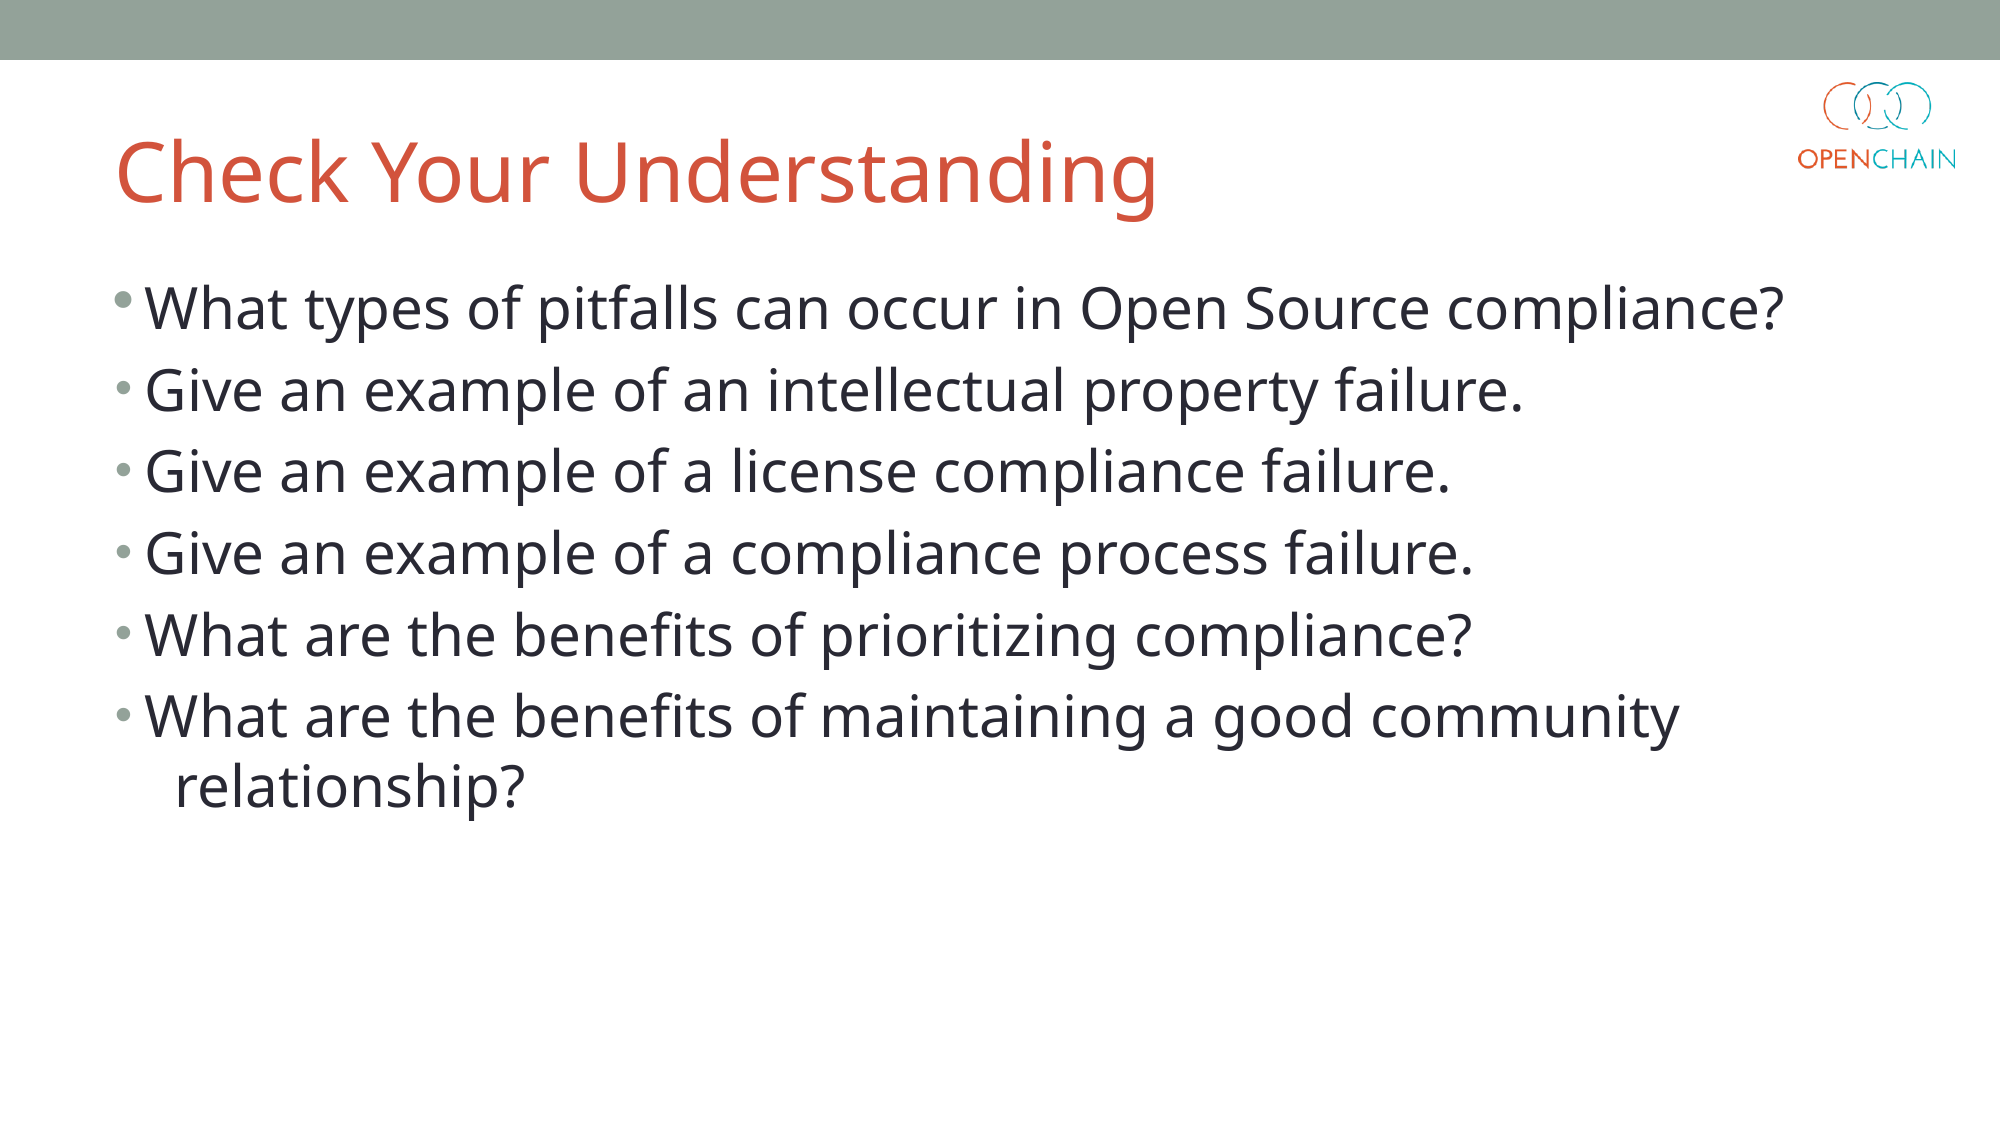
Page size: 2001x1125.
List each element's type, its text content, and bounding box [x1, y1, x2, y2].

text_box Check Your Understanding [100, 88, 1900, 250]
text_box What types of pitfalls can occur in Open Source compliance? Give an example of an intellectual property failure. Give an example of a license compliance failure. Give an example of a compliance process failure. What are the benefits of prioritizing compliance? What are the benefits of maintaining a good community relationship? [100, 264, 1900, 1064]
